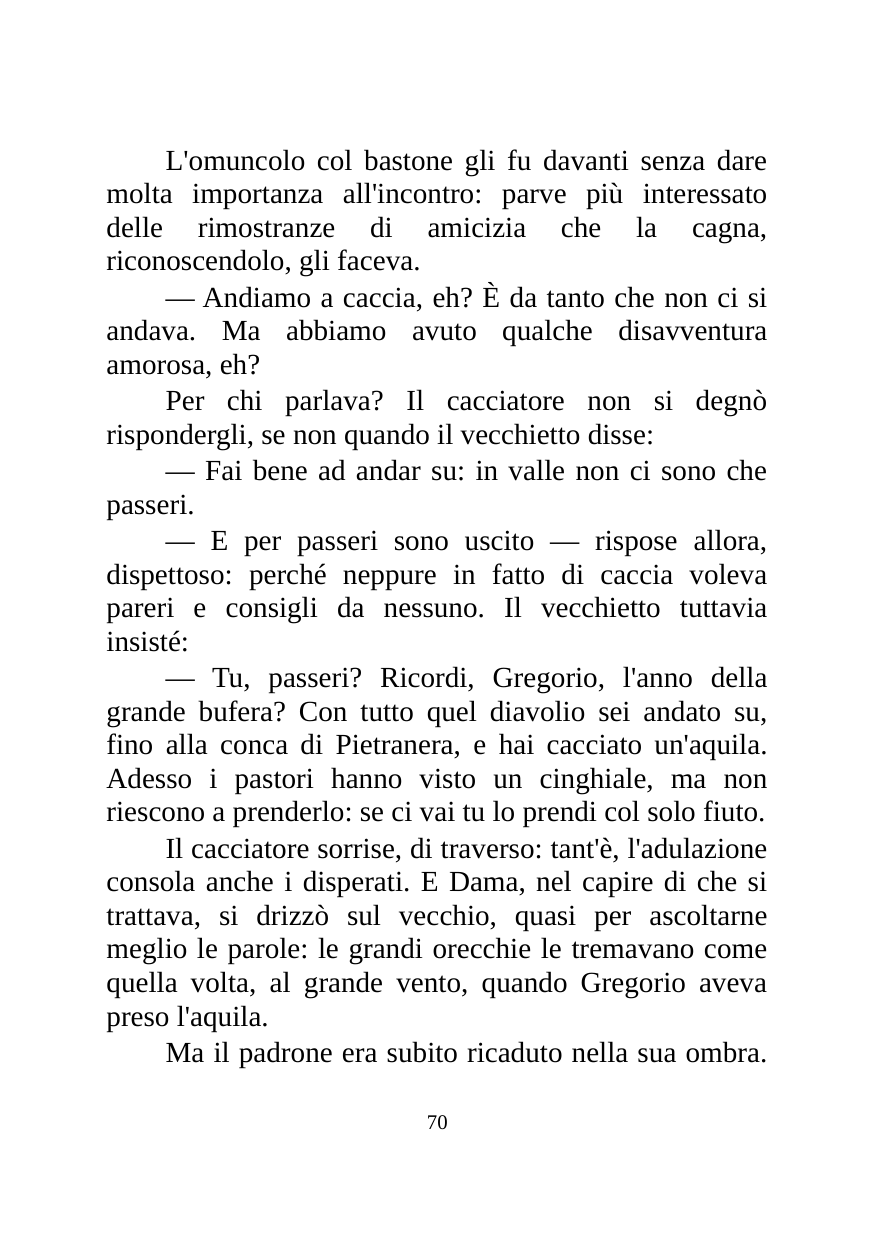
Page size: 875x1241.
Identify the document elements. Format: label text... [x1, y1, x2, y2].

text — Fai bene ad andar su: in valle non ci sono che passeri. [106, 453, 768, 520]
text — Tu, passeri? Ricordi, Gregorio, l'anno della grande bufera? Con tutto quel diavolio sei andato su, fino alla conca di Pietranera, e hai cacciato un'aquila. Adesso i pastori hanno visto un cinghiale, ma non riescono a prenderlo: se ci vai tu lo prendi col solo fiuto. [106, 660, 768, 828]
text — E per passeri sono uscito — rispose allora, dispettoso: perché neppure in fatto di caccia voleva pareri e consigli da nessuno. Il vecchietto tuttavia insisté: [106, 523, 768, 657]
text L'omuncolo col bastone gli fu davanti senza dare molta importanza all'incontro: parve più interessato delle rimostranze di amicizia che la cagna, riconoscendolo, gli faceva. [106, 143, 768, 277]
text Per chi parlava? Il cacciatore non si degnò rispondergli, se non quando il vecchietto disse: [106, 383, 768, 450]
text Ma il padrone era subito ricaduto nella sua ombra. [106, 1035, 768, 1069]
text — Andiamo a caccia, eh? È da tanto che non ci si andava. Ma abbiamo avuto qualche disavventura amorosa, eh? [106, 280, 768, 380]
text Il cacciatore sorrise, di traverso: tant'è, l'adulazione consola anche i disperati. E Dama, nel capire di che si trattava, si drizzò sul vecchio, quasi per ascoltarne meglio le parole: le grandi orecchie le tremavano come quella volta, al grande vento, quando Gregorio aveva preso l'aquila. [106, 831, 768, 1032]
